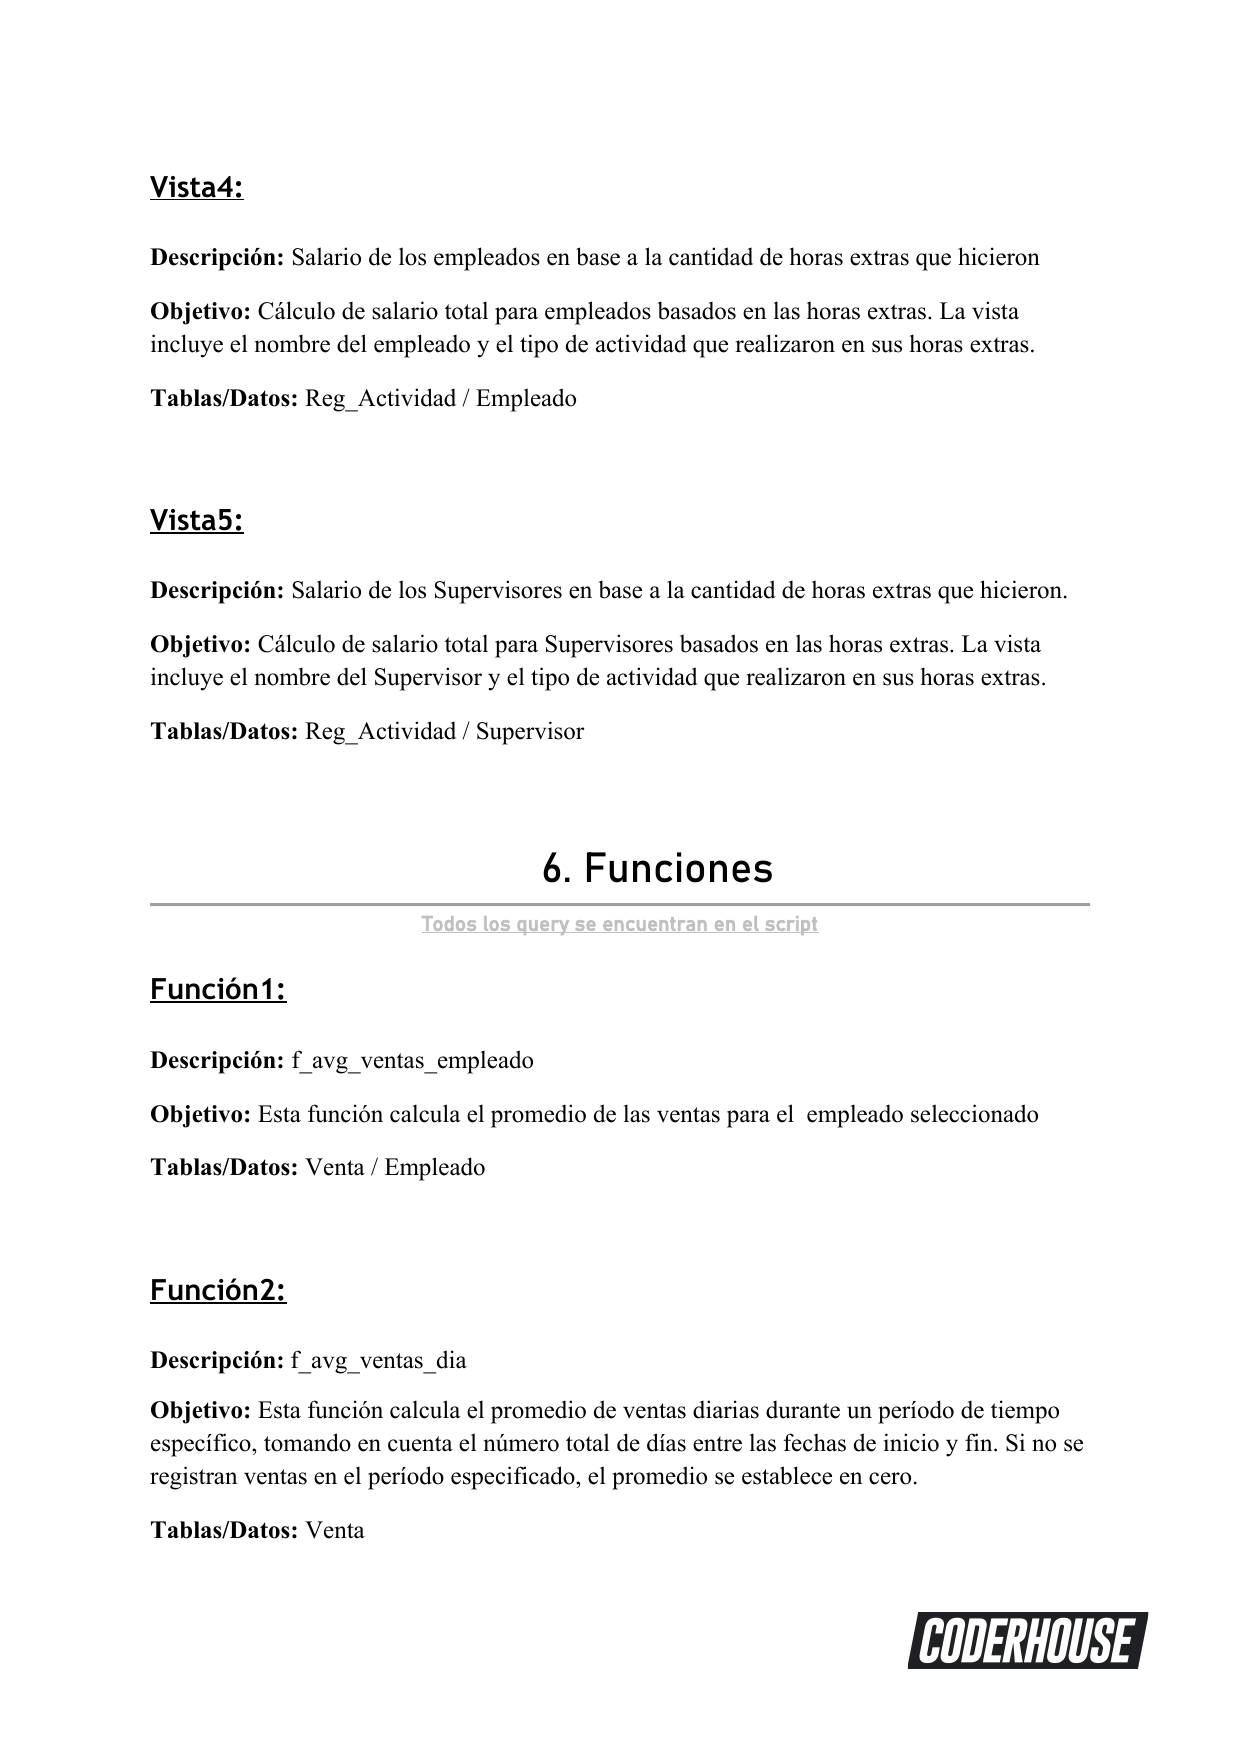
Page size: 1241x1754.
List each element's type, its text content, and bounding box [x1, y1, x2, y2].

text Descripción: f_avg_ventas_dia [150, 1345, 1090, 1374]
subtitle Vista4: [150, 169, 1090, 203]
text Objetivo: Cálculo de salario total para Supervisores basados en las horas extras. La vista incluye el nombre del Supervisor y el tipo de actividad que realizaron en sus horas extras. [150, 629, 1090, 691]
subtitle 6. Funciones [187, 841, 1090, 891]
text Descripción: Salario de los Supervisores en base a la cantidad de horas extras que hicieron. [150, 576, 1090, 604]
subtitle Vista5: [150, 503, 1090, 537]
text Objetivo: Cálculo de salario total para empleados basados en las horas extras. La vista incluye el nombre del empleado y el tipo de actividad que realizaron en sus horas extras. [150, 296, 1090, 358]
text Tablas/Datos: Venta / Empleado [150, 1152, 1090, 1181]
text Tablas/Datos: Reg_Actividad / Supervisor [150, 716, 1090, 745]
text Tablas/Datos: Reg_Actividad / Empleado [150, 383, 1090, 412]
text Descripción: Salario de los empleados en base a la cantidad de horas extras que hicieron [150, 242, 1090, 271]
subtitle Función2: [150, 1273, 1090, 1307]
text Objetivo: Esta función calcula el promedio de las ventas para el empleado seleccionado [150, 1099, 1090, 1127]
text Todos los query se encuentran en el script [150, 907, 1090, 935]
text Tablas/Datos: Venta [150, 1515, 1090, 1544]
text Descripción: f_avg_ventas_empleado [150, 1045, 1090, 1073]
subtitle Función1: [150, 972, 1090, 1006]
picture [907, 1612, 1149, 1669]
text Objetivo: Esta función calcula el promedio de ventas diarias durante un período de tiempo específico, tomando en cuenta el número total de días entre las fechas de inicio y fin. Si no se registran ventas en el período especificado, el promedio se establece en cero. [150, 1395, 1090, 1490]
